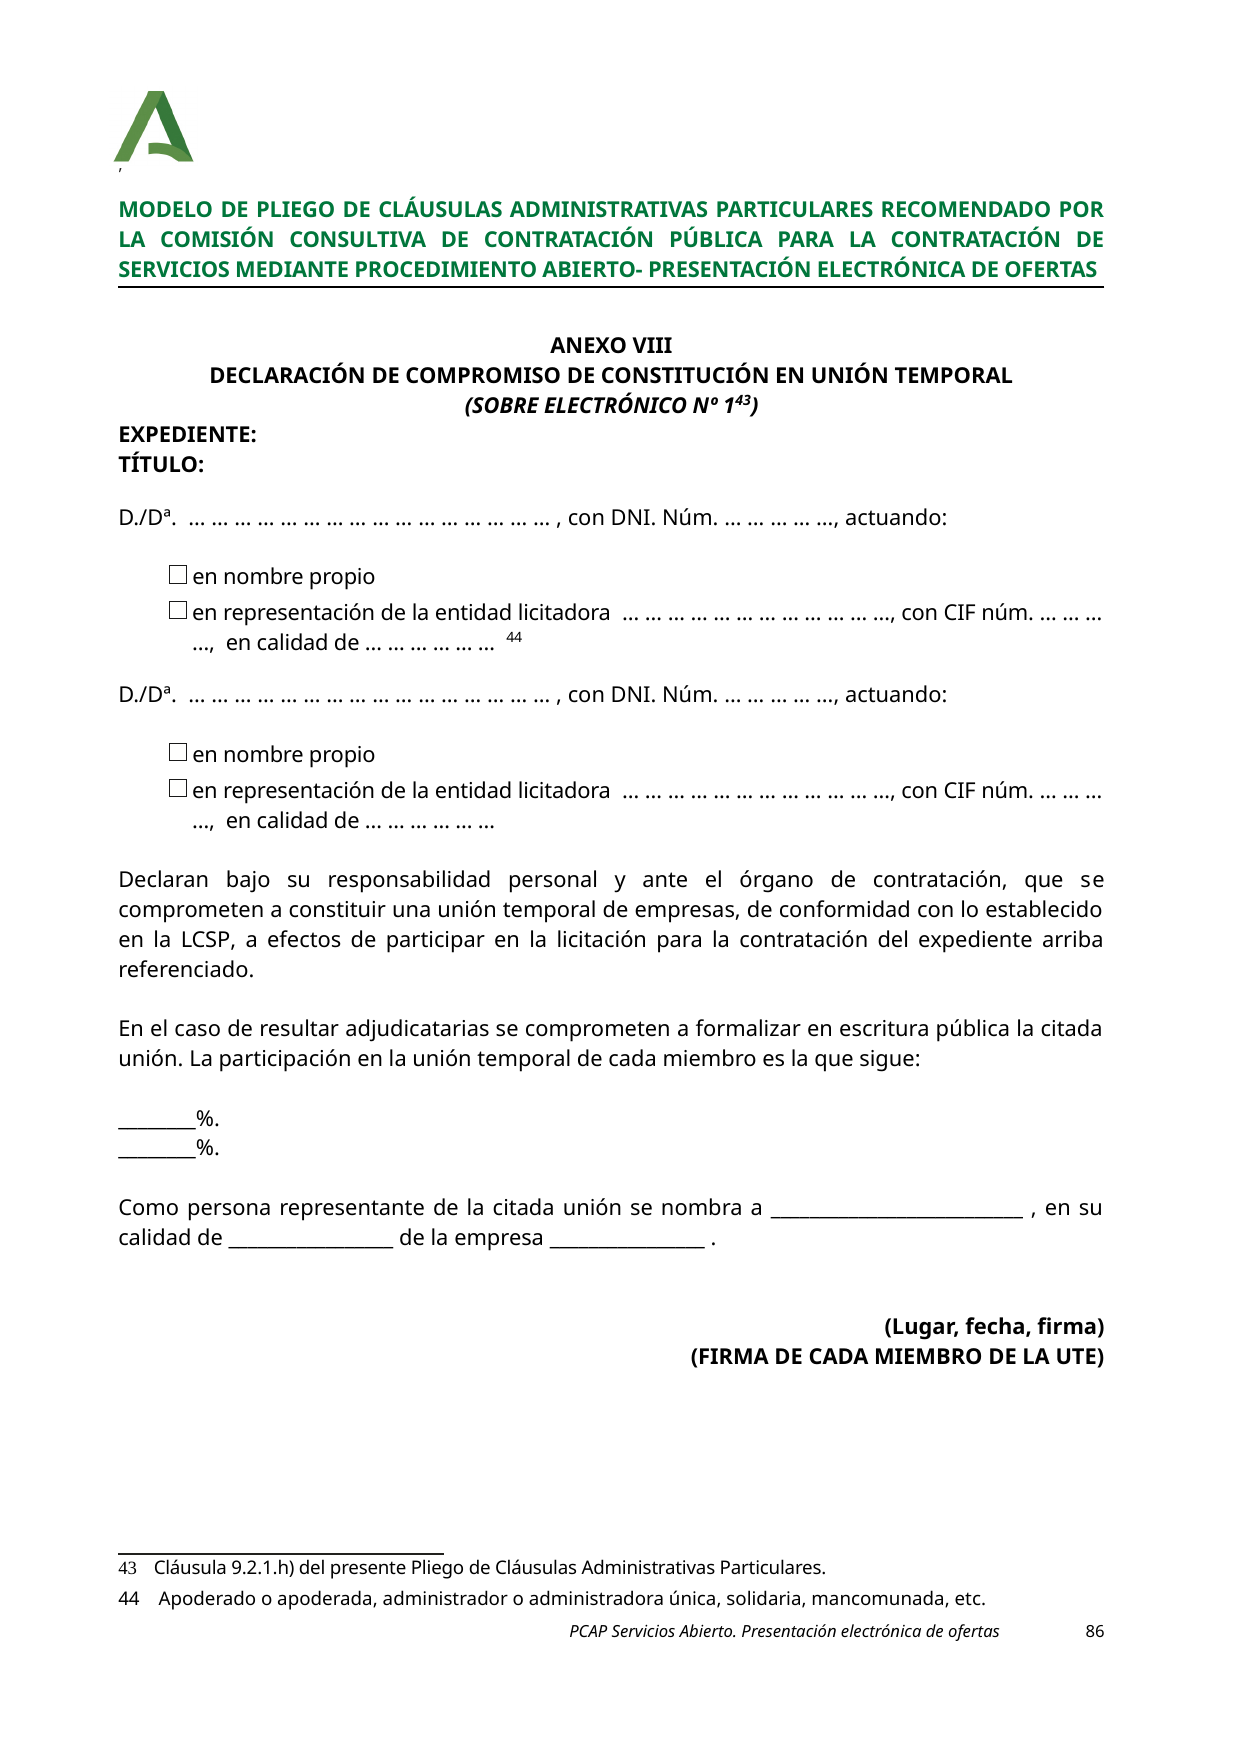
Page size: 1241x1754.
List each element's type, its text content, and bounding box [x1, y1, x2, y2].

text TÍTULO: [118, 449, 1104, 479]
text D./Dª. … … … … … … … … … … … … … … … … , con DNI. Núm. … … … … …, actuando: [118, 679, 1104, 709]
text DECLARACIÓN DE COMPROMISO DE CONSTITUCIÓN EN UNIÓN TEMPORAL [118, 360, 1104, 390]
text en representación de la entidad licitadora … … … … … … … … … … … …, con CIF núm. … … … …, en calidad de … … … … … … [192, 775, 1104, 834]
text Cláusula 9.2.1.h) del presente Pliego de Cláusulas Administrativas Particulares. [118, 1554, 1104, 1579]
text EXPEDIENTE: [118, 419, 1104, 449]
text en nombre propio [192, 561, 1104, 591]
text Declaran bajo su responsabilidad personal y ante el órgano de contratación, que se comprometen a constituir una unión temporal de empresas, de conformidad con lo establecido en la LCSP, a efectos de participar en la licitación para la contratación del expediente arriba referenciado. [118, 864, 1104, 983]
text (SOBRE ELECTRÓNICO Nº 1) [118, 390, 1104, 419]
picture [109, 86, 198, 166]
text ________%. [118, 1132, 1104, 1162]
text en nombre propio [192, 739, 1104, 769]
text ANEXO VIII [118, 330, 1104, 360]
text (Lugar, fecha, firma) [118, 1311, 1104, 1341]
text Como persona representante de la citada unión se nombra a __________________________ , en su calidad de _________________ de la empresa ________________ . [118, 1192, 1104, 1252]
text (FIRMA DE CADA MIEMBRO DE LA UTE) [118, 1341, 1104, 1371]
text Apoderado o apoderada, administrador o administradora única, solidaria, mancomunada, etc. [118, 1585, 1104, 1611]
text D./Dª. … … … … … … … … … … … … … … … … , con DNI. Núm. … … … … …, actuando: [118, 502, 1104, 532]
text en representación de la entidad licitadora … … … … … … … … … … … …, con CIF núm. … … … …, en calidad de … … … … … … [192, 597, 1104, 657]
text ________%. [118, 1103, 1104, 1132]
text MODELO DE PLIEGO DE CLÁUSULAS ADMINISTRATIVAS PARTICULARES RECOMENDADO POR LA COMISIÓN CONSULTIVA DE CONTRATACIÓN PÚBLICA PARA LA CONTRATACIÓN DE SERVICIOS MEDIANTE PROCEDIMIENTO ABIERTO- PRESENTACIÓN ELECTRÓNICA DE OFERTAS [118, 194, 1104, 286]
text En el caso de resultar adjudicatarias se comprometen a formalizar en escritura pública la citada unión. La participación en la unión temporal de cada miembro es la que sigue: [118, 1013, 1104, 1073]
